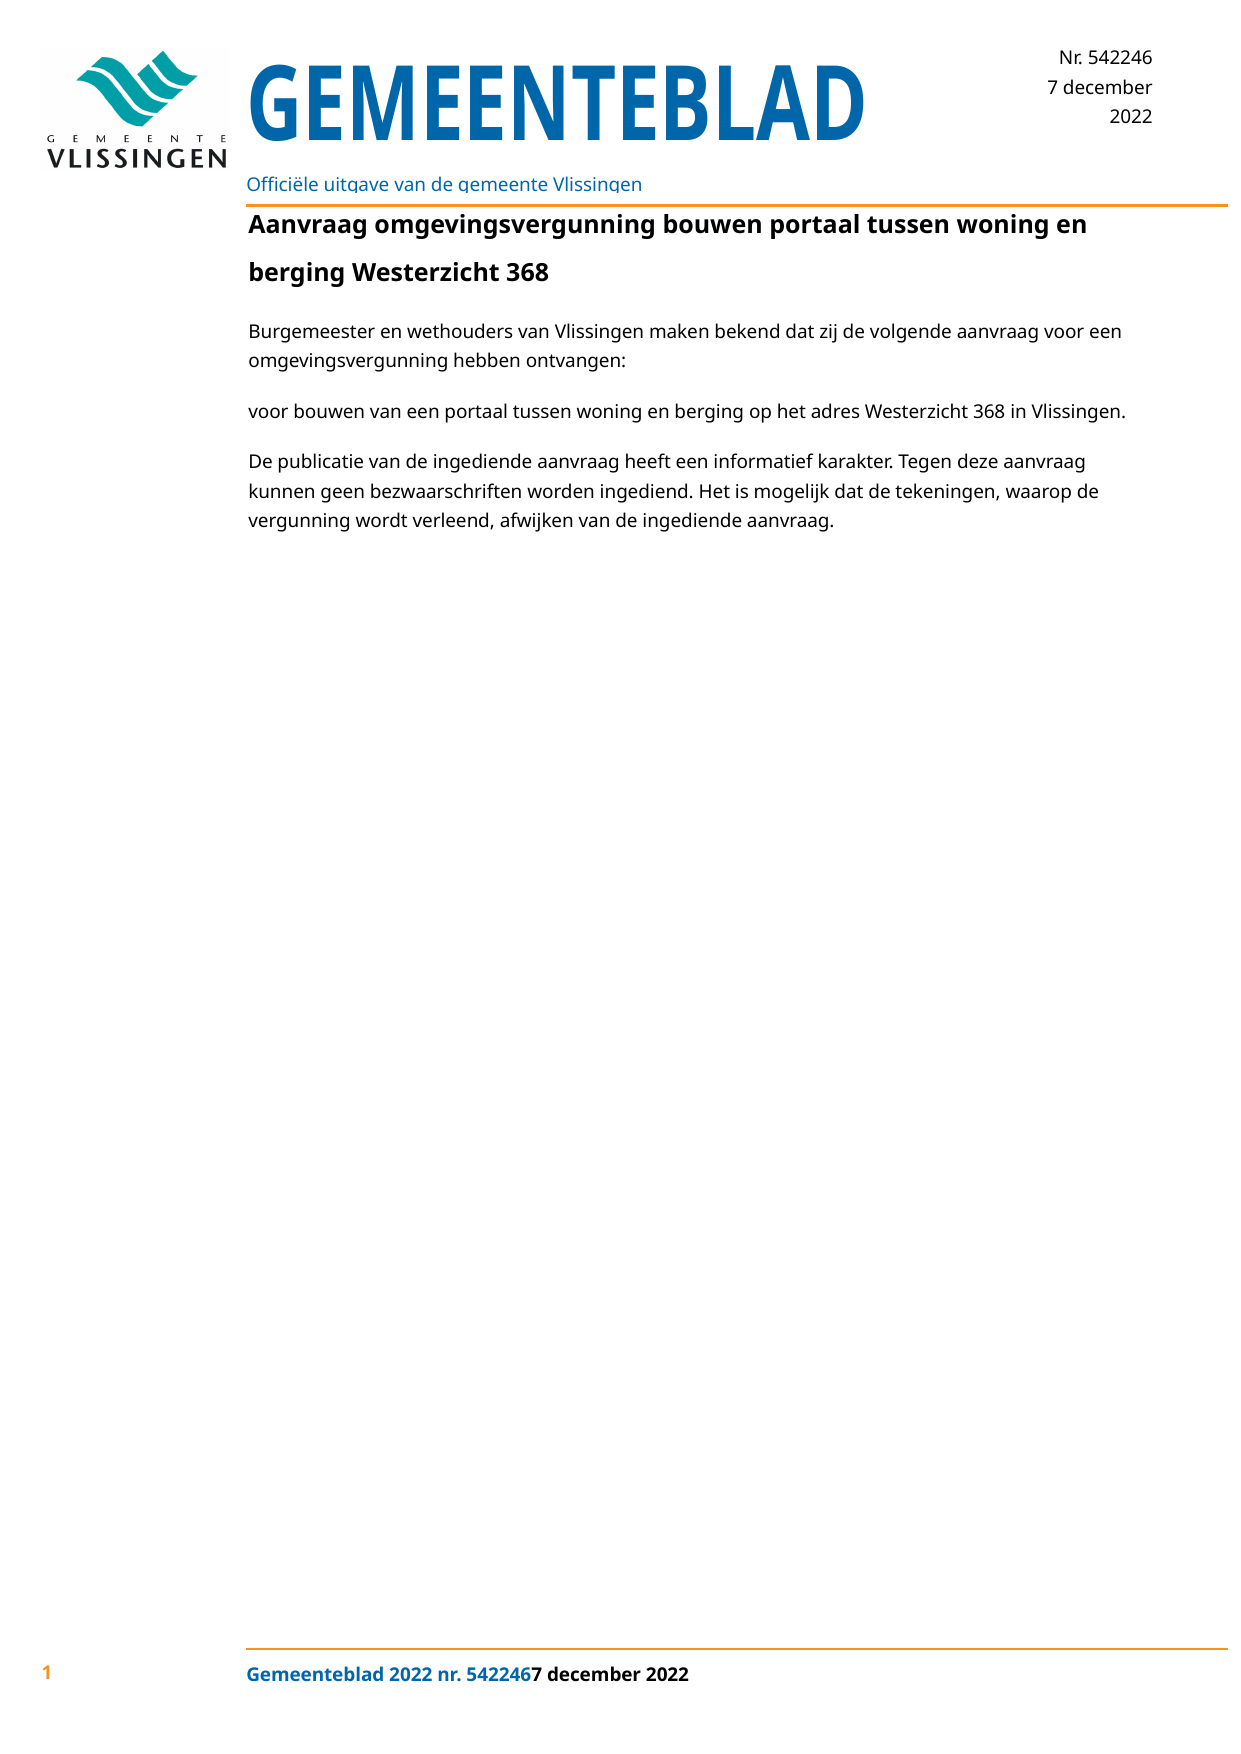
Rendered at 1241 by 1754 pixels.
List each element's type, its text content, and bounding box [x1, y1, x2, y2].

text Burgemeester en wethouders van Vlissingen maken bekend dat zij de volgende aanvraag voor een omgevingsvergunning hebben ontvangen: [248, 318, 1152, 373]
text voor bouwen van een portaal tussen woning en berging op het adres Westerzicht 368 in Vlissingen. [248, 398, 1152, 424]
text De publicatie van de ingediende aanvraag heeft een informatief karakter. Tegen deze aanvraag kunnen geen bezwaarschriften worden ingediend. Het is mogelijk dat de tekeningen, waarop de vergunning wordt verleend, afwijken van de ingediende aanvraag. [248, 448, 1152, 533]
picture [41, 47, 231, 172]
text Aanvraag omgevingsvergunning bouwen portaal tussen woning en berging Westerzicht 368 [248, 207, 1152, 288]
